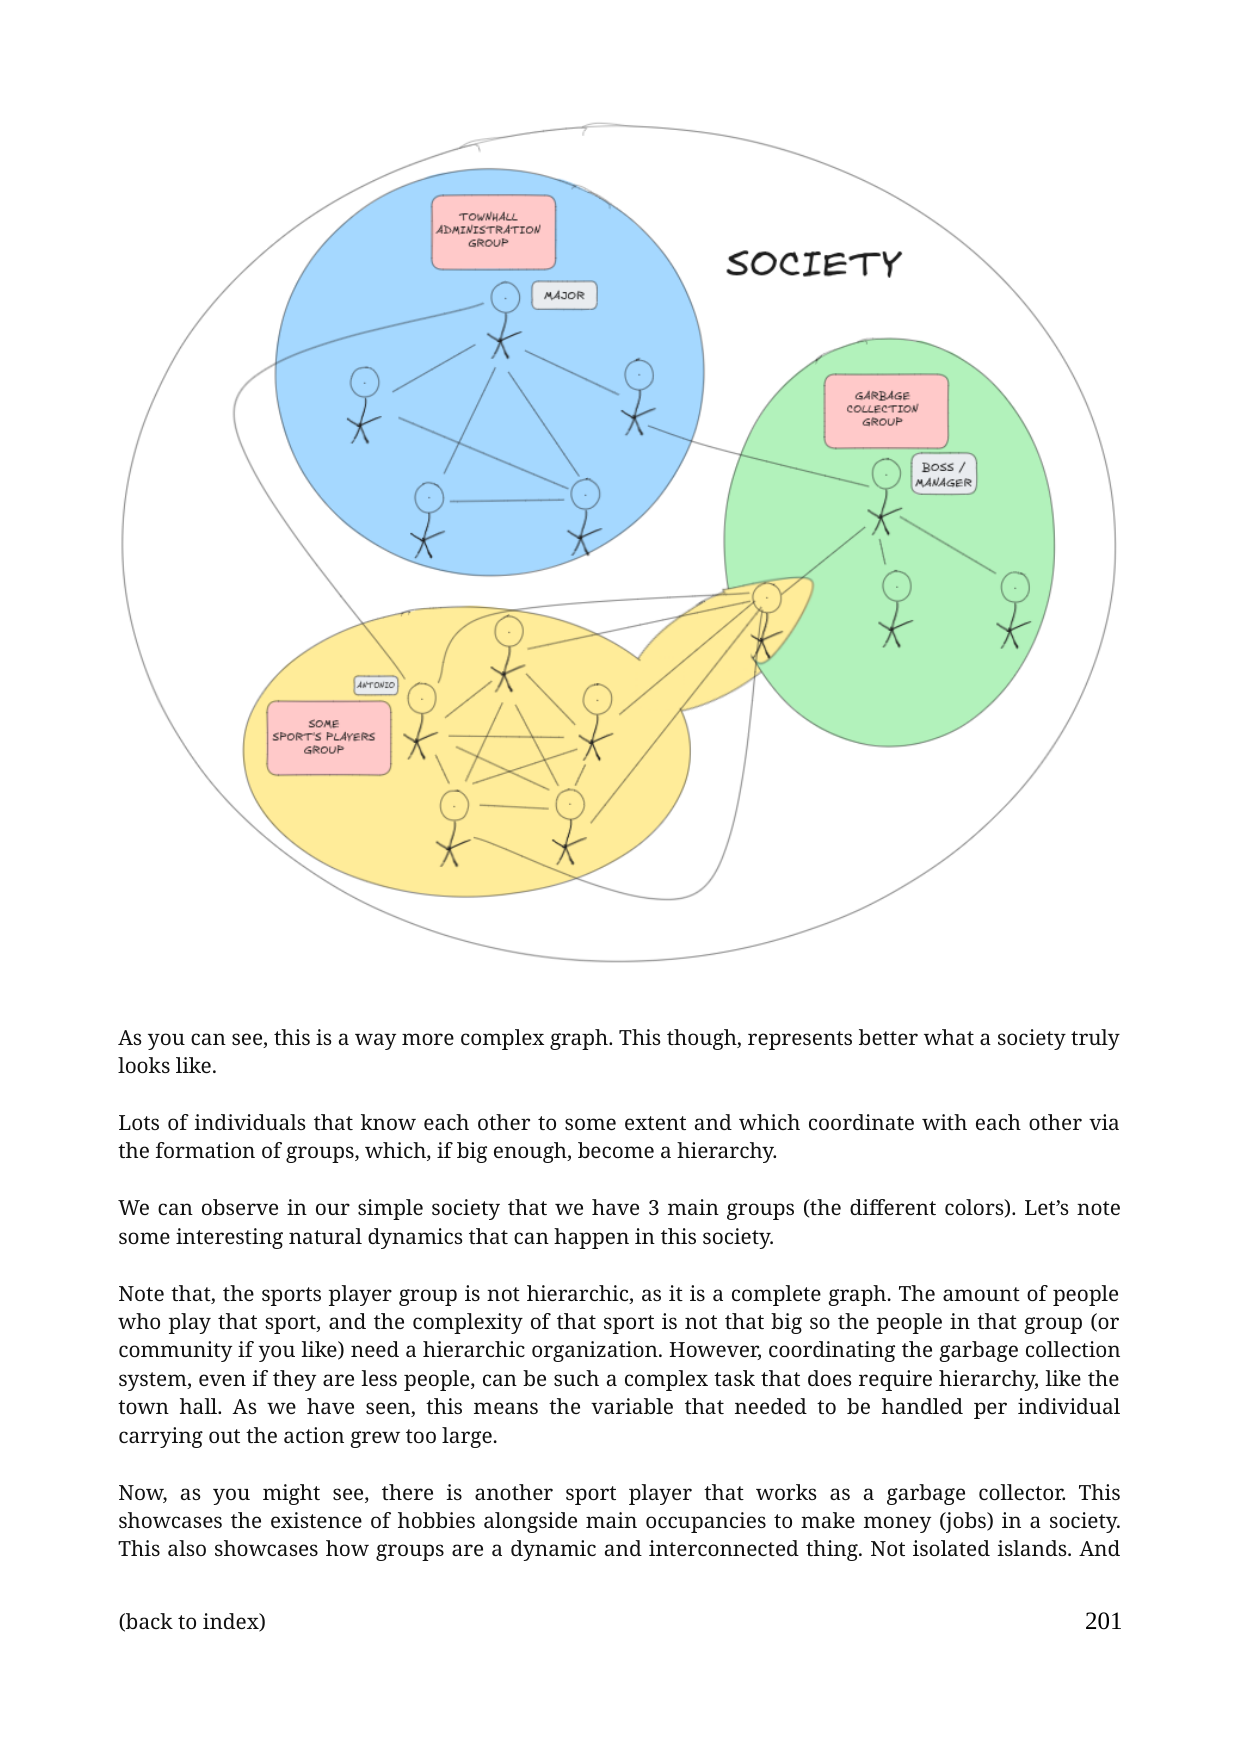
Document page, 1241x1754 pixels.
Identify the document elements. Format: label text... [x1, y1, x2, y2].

text Lots of individuals that know each other to some extent and which coordinate with each other via the formation of groups, which, if big enough, become a hierarchy. [118, 1108, 1122, 1165]
text We can observe in our simple society that we have 3 main groups (the different colors). Let’s note some interesting natural dynamics that can happen in this society. [118, 1193, 1122, 1250]
text As you can see, this is a way more complex graph. This though, represents better what a society truly looks like. [118, 1023, 1122, 1079]
picture [118, 118, 1123, 966]
text Note that, the sports player group is not hierarchic, as it is a complete graph. The amount of people who play that sport, and the complexity of that sport is not that big so the people in that group (or community if you like) need a hierarchic organization. However, coordinating the garbage collection system, even if they are less people, can be such a complex task that does require hierarchy, like the town hall. As we have seen, this means the variable that needed to be handled per individual carrying out the action grew too large. [118, 1279, 1122, 1449]
text Now, as you might see, there is another sport player that works as a garbage collector. This showcases the existence of hobbies alongside main occupancies to make money (jobs) in a society. This also showcases how groups are a dynamic and interconnected thing. Not isolated islands. And [118, 1478, 1122, 1563]
